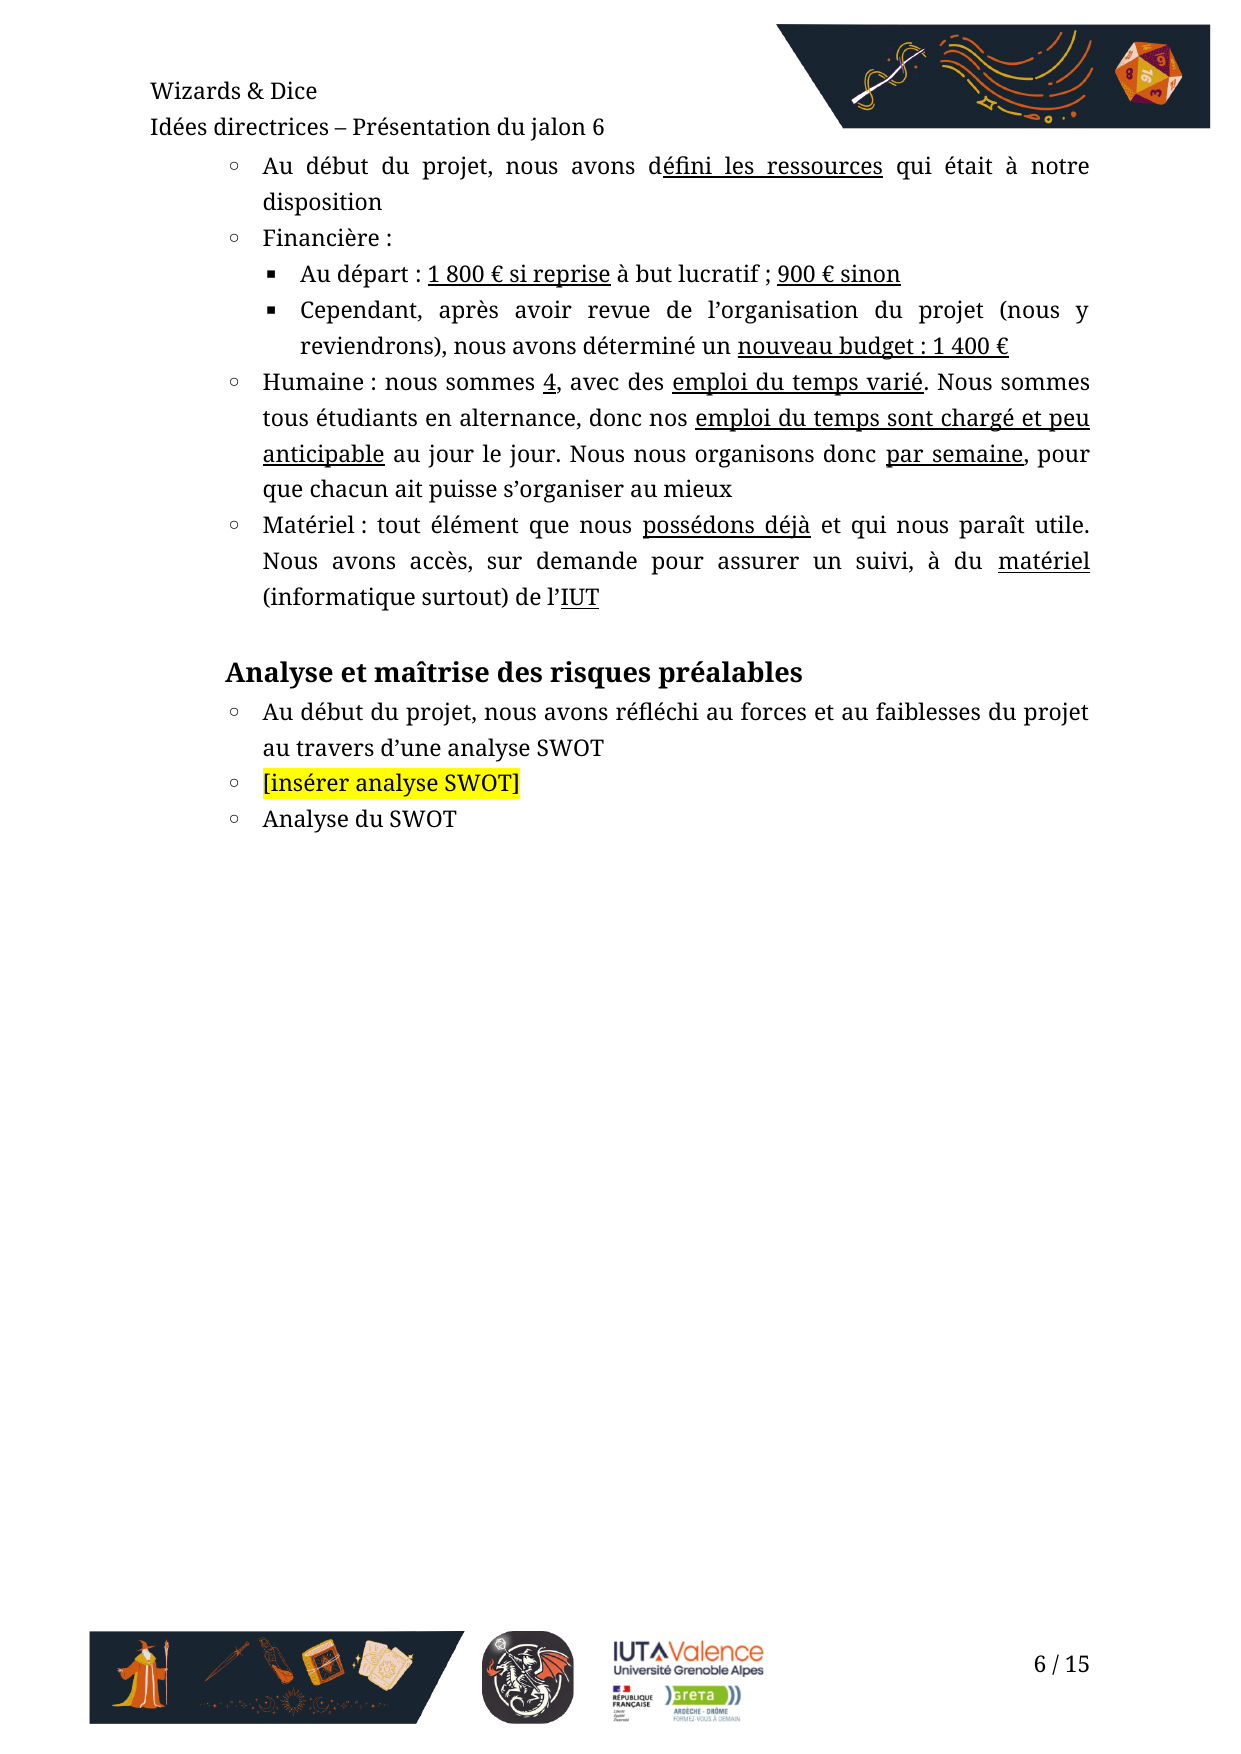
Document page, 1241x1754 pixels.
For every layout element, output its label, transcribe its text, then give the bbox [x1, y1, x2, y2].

list Au départ : 1 800 € si reprise à but lucratif ; 900 € sinon [262, 258, 1090, 289]
list Au début du projet, nous avons défini les ressources qui était à notre disposition [225, 150, 1090, 217]
list Financière : [225, 222, 1090, 253]
list [insérer analyse SWOT] [225, 767, 1090, 799]
picture [81, 1620, 788, 1733]
list Matériel : tout élément que nous possédons déjà et qui nous paraît utile. Nous avons accès, sur demande pour assurer un suivi, à du matériel (informatique surtout) de l’IUT [225, 509, 1090, 612]
list Cependant, après avoir revue de l’organisation du projet (nous y reviendrons), nous avons déterminé un nouveau budget : 1 400 € [262, 294, 1090, 361]
list Analyse et maîtrise des risques préalables [187, 653, 1090, 690]
list Au début du projet, nous avons réfléchi au forces et au faiblesses du projet au travers d’une analyse SWOT [225, 696, 1090, 763]
list Humaine : nous sommes 4, avec des emploi du temps varié. Nous sommes tous étudiants en alternance, donc nos emploi du temps sont chargé et peu anticipable au jour le jour. Nous nous organisons donc par semaine, pour que chacun ait puisse s’organiser au mieux [225, 366, 1090, 505]
list Analyse du SWOT [225, 803, 1090, 834]
picture [771, 21, 1218, 131]
